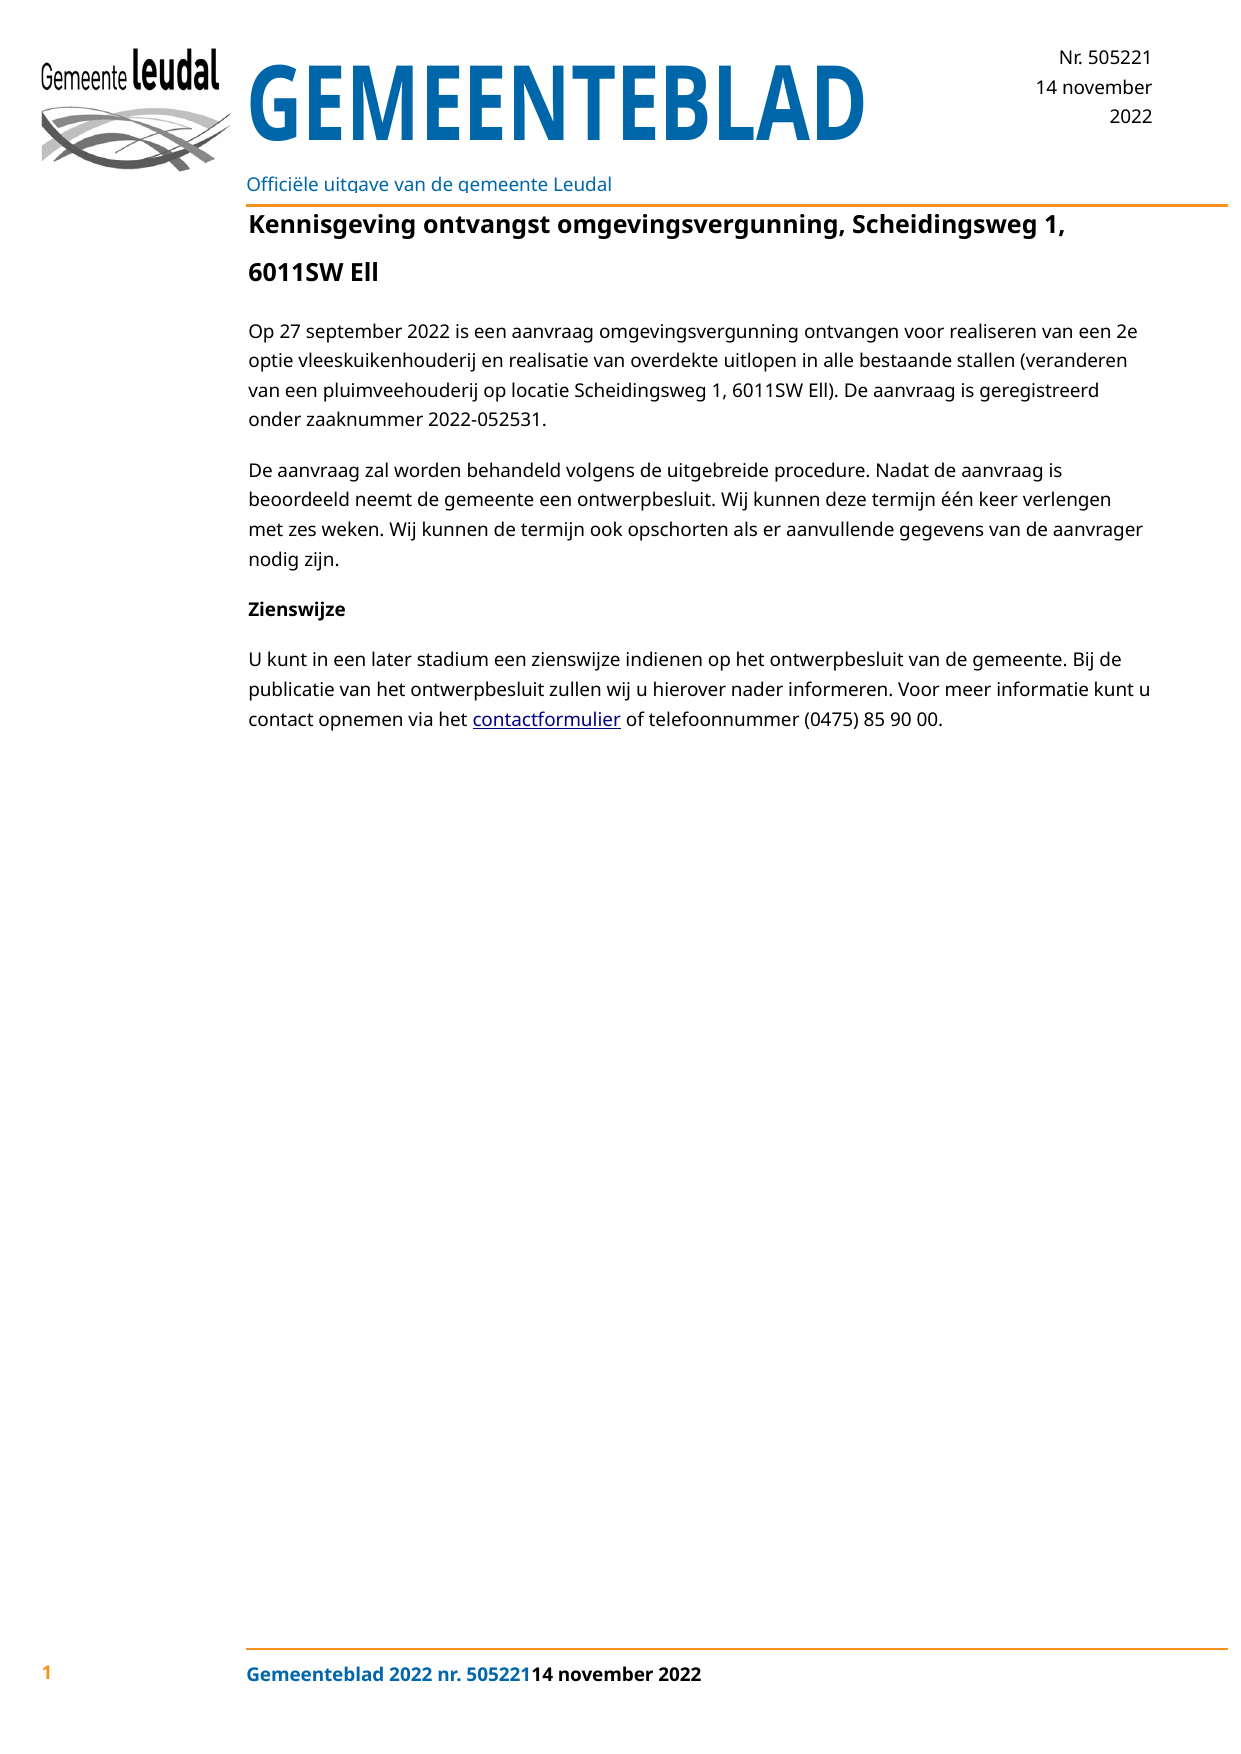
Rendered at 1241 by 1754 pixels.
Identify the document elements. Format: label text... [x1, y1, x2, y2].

text De aanvraag zal worden behandeld volgens de uitgebreide procedure. Nadat de aanvraag is beoordeeld neemt de gemeente een ontwerpbesluit. Wij kunnen deze termijn één keer verlengen met zes weken. Wij kunnen de termijn ook opschorten als er aanvullende gegevens van de aanvrager nodig zijn. [248, 457, 1152, 572]
text Kennisgeving ontvangst omgevingsvergunning, Scheidingsweg 1, 6011SW Ell [248, 207, 1152, 288]
picture [41, 47, 231, 172]
text Zienswijze [248, 596, 1152, 622]
text U kunt in een later stadium een zienswijze indienen op het ontwerpbesluit van de gemeente. Bij de publicatie van het ontwerpbesluit zullen wij u hierover nader informeren. Voor meer informatie kunt u contact opnemen via het contactformulier of telefoonnummer (0475) 85 90 00. [248, 647, 1152, 732]
text Op 27 september 2022 is een aanvraag omgevingsvergunning ontvangen voor realiseren van een 2e optie vleeskuikenhouderij en realisatie van overdekte uitlopen in alle bestaande stallen (veranderen van een pluimveehouderij op locatie Scheidingsweg 1, 6011SW Ell). De aanvraag is geregistreerd onder zaaknummer 2022-052531. [248, 318, 1152, 432]
